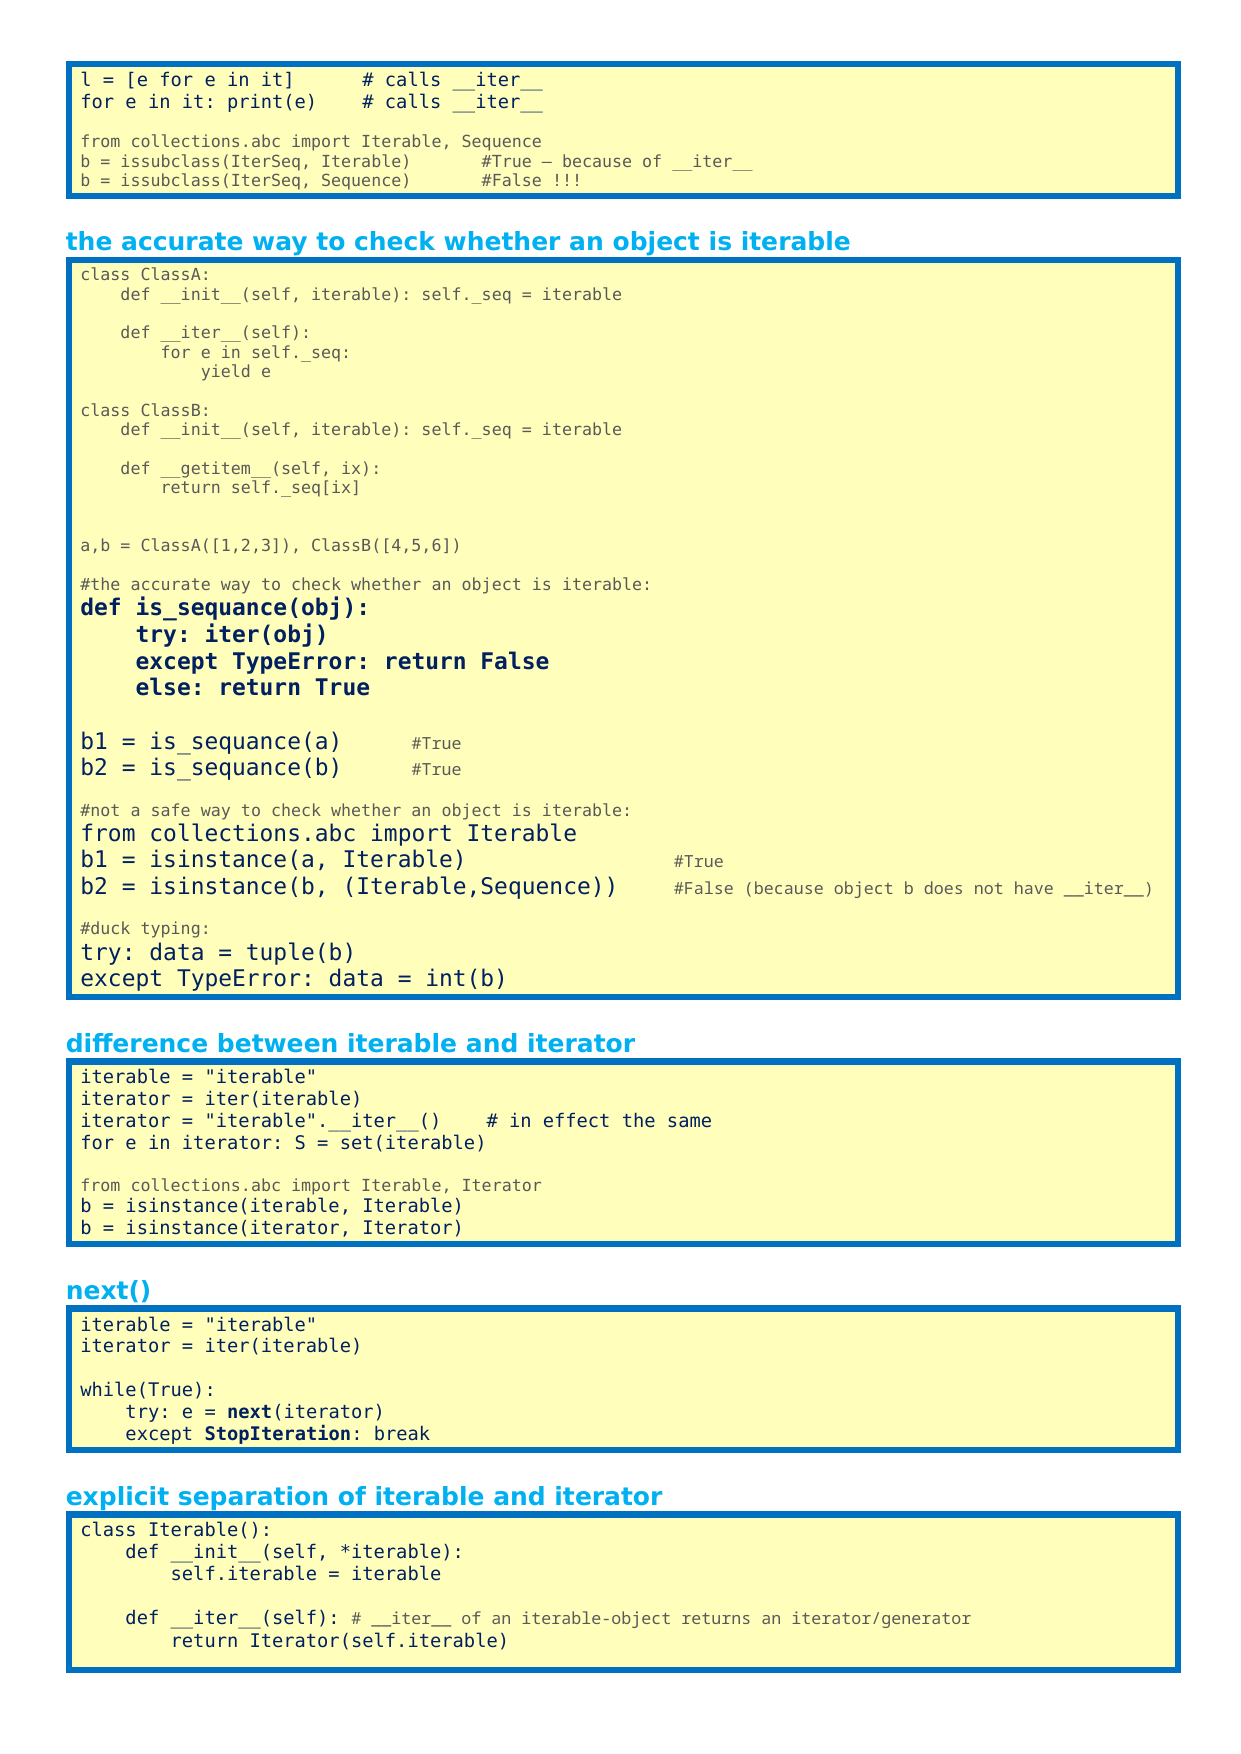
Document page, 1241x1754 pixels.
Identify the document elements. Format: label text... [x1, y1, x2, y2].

text except TypeError: data = int(b) [72, 957, 1175, 994]
text for e in self._seq: [72, 334, 1175, 354]
text except TypeError: return False [72, 639, 1175, 666]
text iterable = "iterable" [72, 1312, 1175, 1327]
text else: return True [72, 666, 1175, 693]
text b1 = isinstance(a, Iterable) #True [72, 838, 1175, 865]
text def __init__(self, *iterable): [72, 1533, 1175, 1555]
text #duck typing: [72, 911, 1175, 930]
text from collections.abc import Iterable, Iterator [72, 1168, 1175, 1187]
text class ClassB: [72, 392, 1175, 412]
text b = isinstance(iterator, Iterator) [72, 1209, 1175, 1241]
text class Iterable(): [72, 1518, 1175, 1533]
text class ClassA: [72, 263, 1175, 276]
text b2 = isinstance(b, (Iterable,Sequence)) #False (because object b does not have __iter__) [72, 865, 1175, 892]
text try: iter(obj) [72, 613, 1175, 639]
text def __init__(self, iterable): self._seq = iterable [72, 276, 1175, 296]
text for e in iterator: S = set(iterable) [72, 1124, 1175, 1146]
text from collections.abc import Iterable, Sequence [72, 124, 1175, 143]
text for e in it: print(e) # calls __iter__ [72, 83, 1175, 105]
text def __getitem__(self, ix): [72, 451, 1175, 470]
text try: data = tuple(b) [72, 930, 1175, 957]
text def __init__(self, iterable): self._seq = iterable [72, 412, 1175, 431]
text while(True): [72, 1371, 1175, 1393]
text #not a safe way to check whether an object is iterable: [72, 792, 1175, 812]
text b = issubclass(IterSeq, Sequence) #False !!! [72, 163, 1175, 193]
text iterator = "iterable".__iter__() # in effect the same [72, 1102, 1175, 1124]
text b = issubclass(IterSeq, Iterable) #True – because of __iter__ [72, 143, 1175, 163]
text b2 = is_sequance(b) #True [72, 746, 1175, 773]
text def __iter__(self): [72, 315, 1175, 334]
text iterable = "iterable" [72, 1065, 1175, 1080]
text b = isinstance(iterable, Iterable) [72, 1187, 1175, 1209]
text def is_sequance(obj): [72, 586, 1175, 613]
title explicit separation of iterable and iterator [66, 1482, 1181, 1511]
text iterator = iter(iterable) [72, 1327, 1175, 1349]
title next() [66, 1276, 1181, 1305]
text yield e [72, 354, 1175, 373]
title the accurate way to check whether an object is iterable [66, 228, 1181, 257]
text self.iterable = iterable [72, 1555, 1175, 1577]
text from collections.abc import Iterable [72, 812, 1175, 838]
text return self._seq[ix] [72, 470, 1175, 489]
text except StopIteration: break [72, 1415, 1175, 1447]
text iterator = iter(iterable) [72, 1080, 1175, 1102]
text #the accurate way to check whether an object is iterable: [72, 567, 1175, 586]
text b1 = is_sequance(a) #True [72, 719, 1175, 746]
text return Iterator(self.iterable) [72, 1621, 1175, 1643]
title difference between iterable and iterator [66, 1029, 1181, 1058]
text a,b = ClassA([1,2,3]), ClassB([4,5,6]) [72, 528, 1175, 547]
text l = [e for e in it] # calls __iter__ [72, 67, 1175, 83]
text def __iter__(self): # __iter__ of an iterable-object returns an iterator/generator [72, 1599, 1175, 1621]
text try: e = next(iterator) [72, 1393, 1175, 1415]
